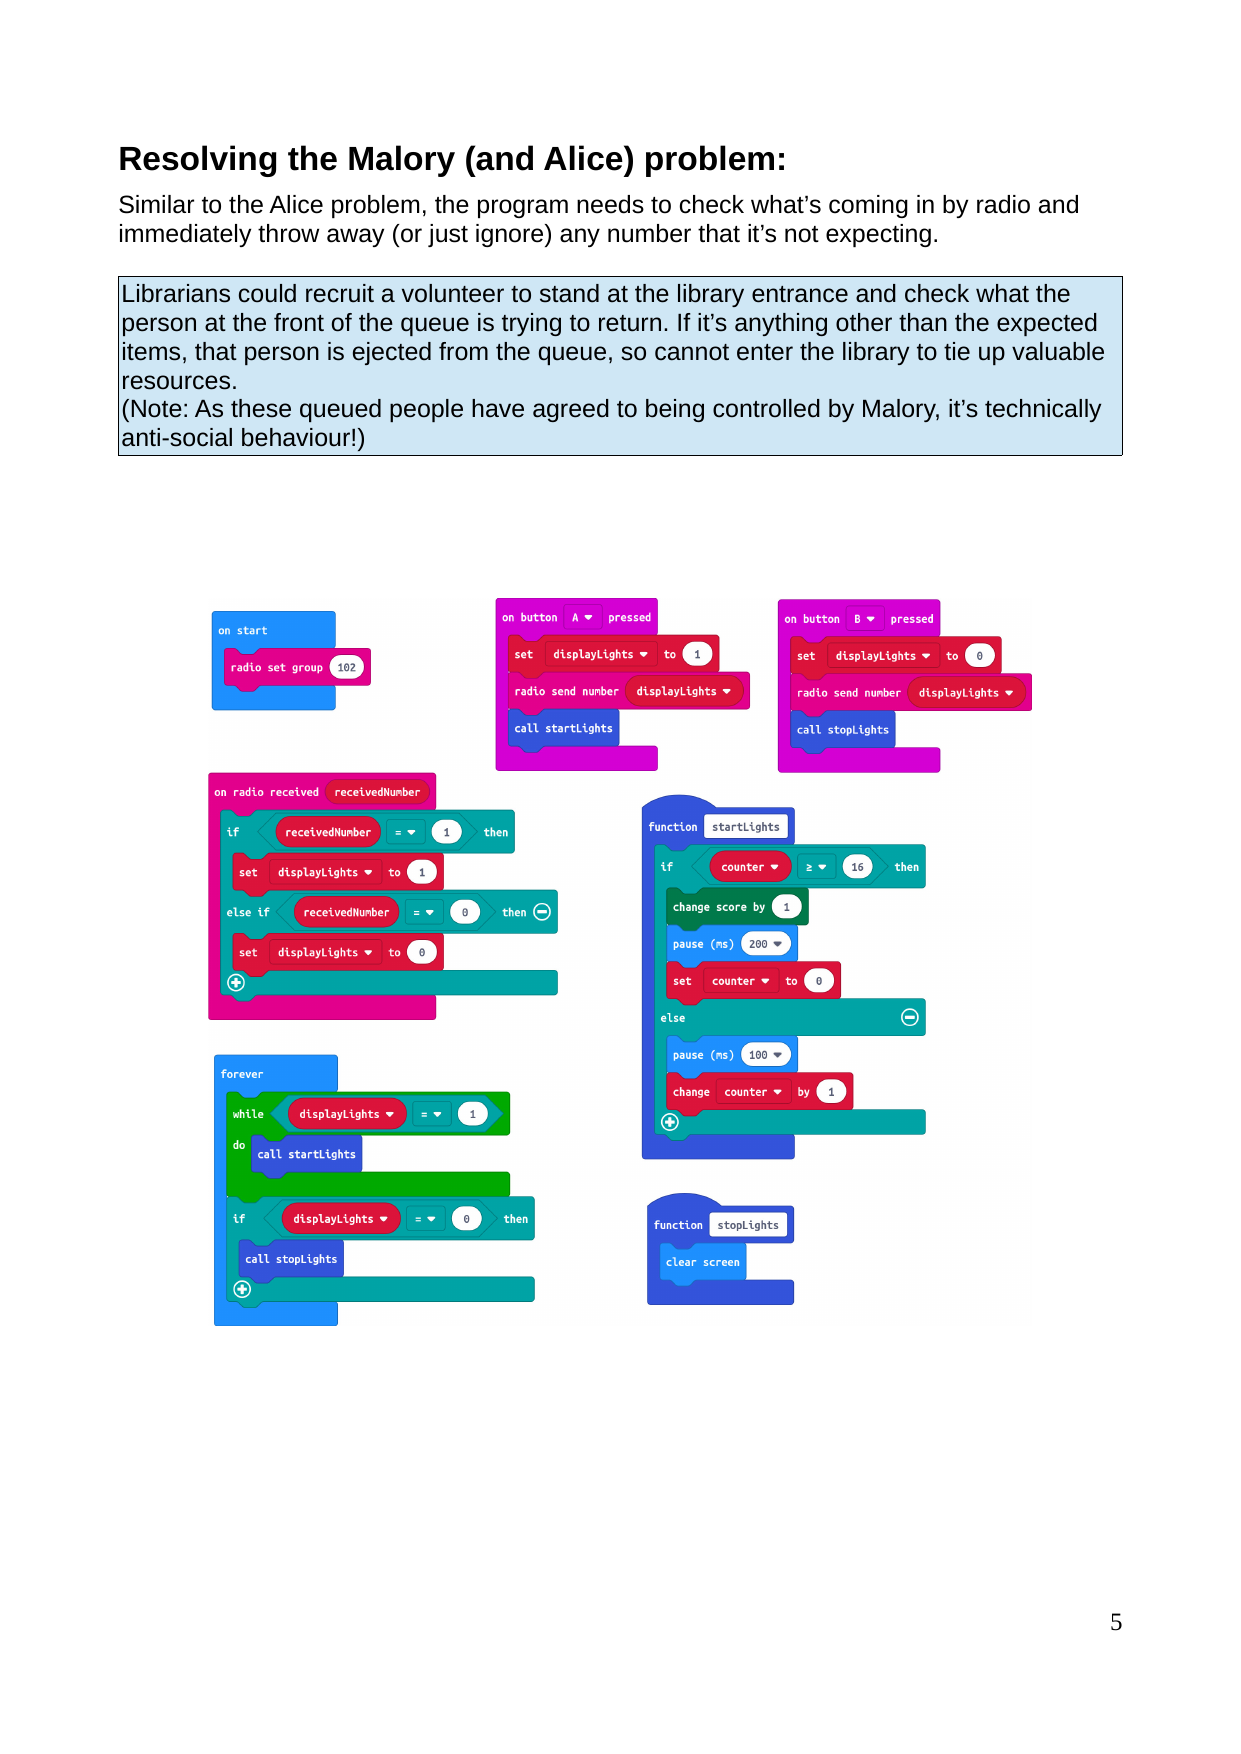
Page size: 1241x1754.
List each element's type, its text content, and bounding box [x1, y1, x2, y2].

subtitle Resolving the Malory (and Alice) problem: [118, 139, 1122, 178]
text Similar to the Alice problem, the program needs to check what’s coming in by radio and immediately throw away (or just ignore) any number that it’s not expecting. [118, 190, 1122, 248]
text Librarians could recruit a volunteer to stand at the library entrance and check what the person at the front of the queue is trying to return. If it’s anything other than the expected items, that person is ejected from the queue, so cannot enter the library to tie up valuable resources. [119, 277, 1122, 391]
text (Note: As these queued people have agreed to being controlled by Malory, it’s technically anti-social behaviour!) [119, 391, 1122, 455]
picture [208, 598, 1032, 1326]
